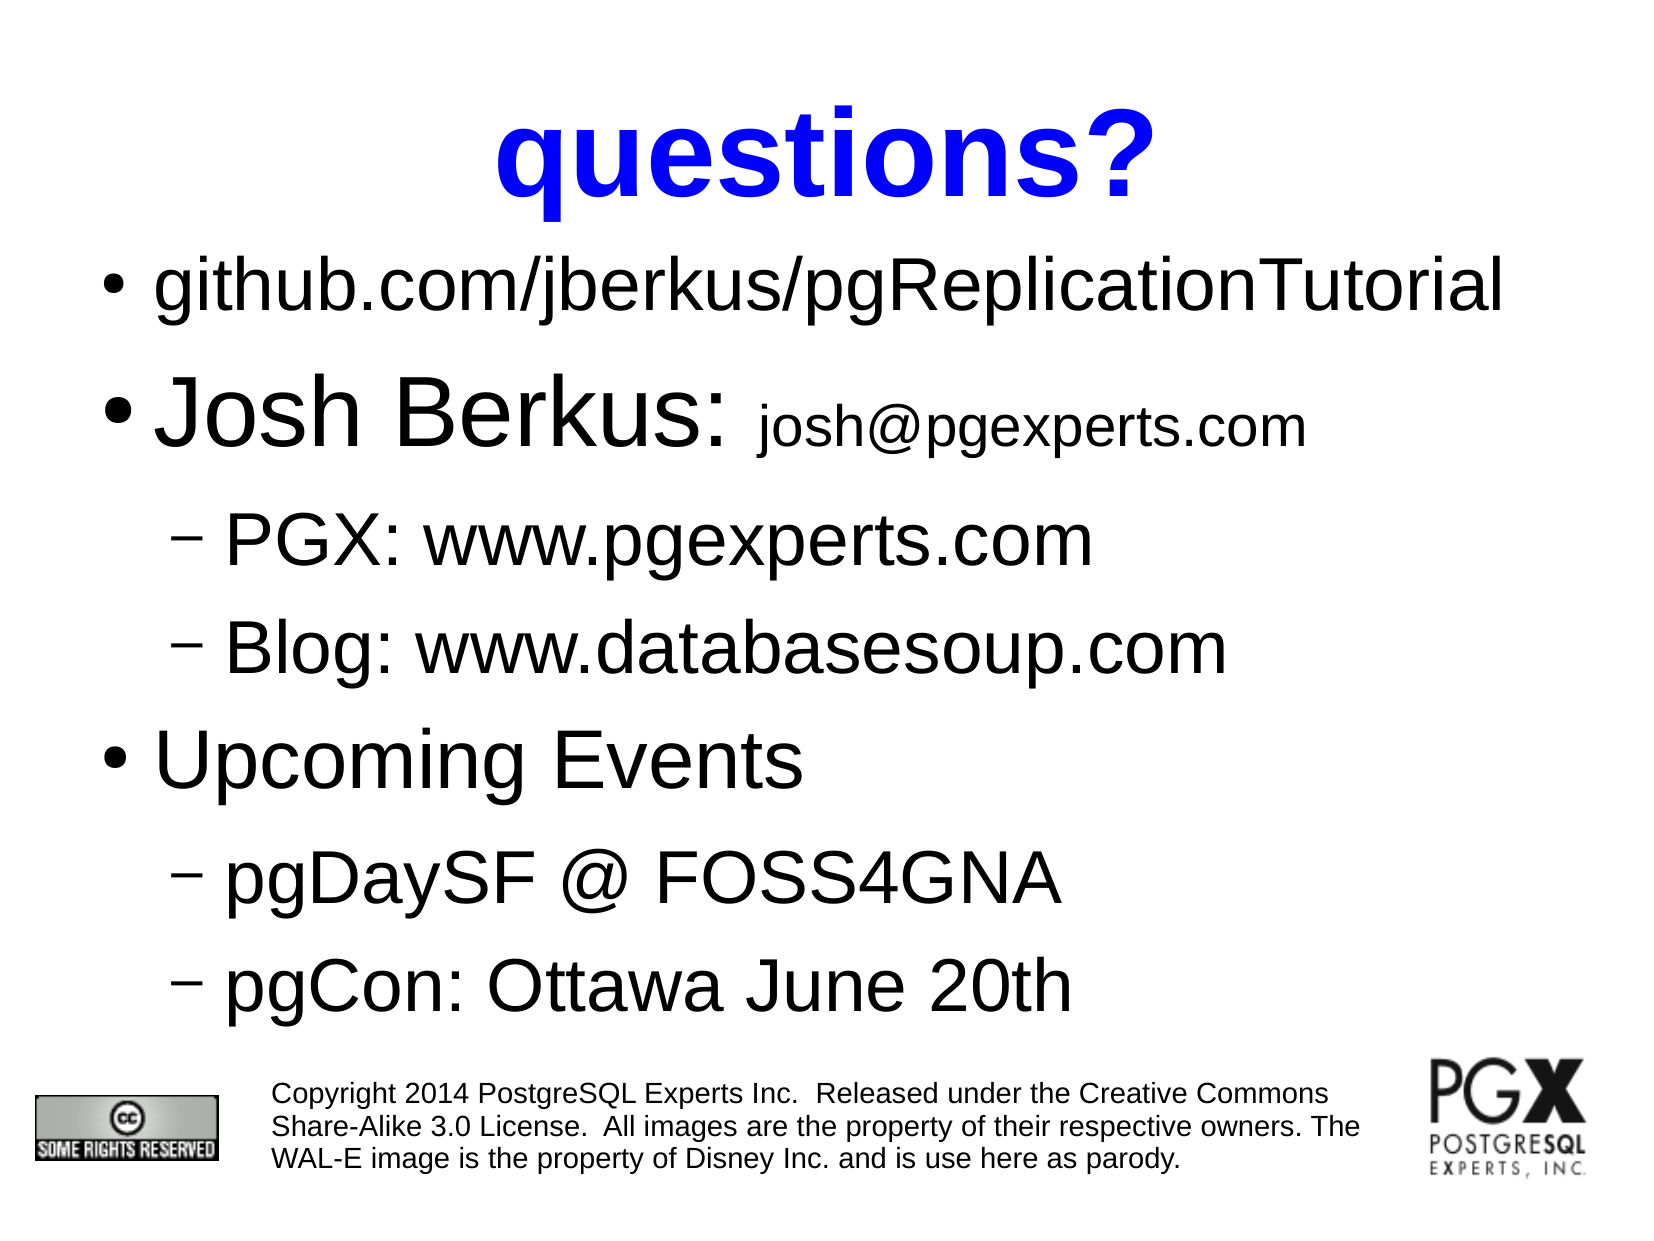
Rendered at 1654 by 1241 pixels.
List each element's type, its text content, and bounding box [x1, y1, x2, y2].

picture [1426, 1052, 1594, 1179]
title questions? [82, 56, 1571, 242]
picture [35, 1095, 219, 1161]
text_box Copyright 2014 PostgreSQL Experts Inc. Released under the Creative Commons Share-Alike 3.0 License. All images are the property of their respective owners. The WAL-E image is the property of Disney Inc. and is use here as parody. [256, 1069, 1378, 1183]
list github.com/jberkus/pgReplicationTutorial Josh Berkus: josh@pgexperts.com PGX: www.pgexperts.com Blog: www.databasesoup.com Upcoming Events pgDaySF @ FOSS4GNA pgCon: Ottawa June 20th [82, 242, 1571, 1047]
